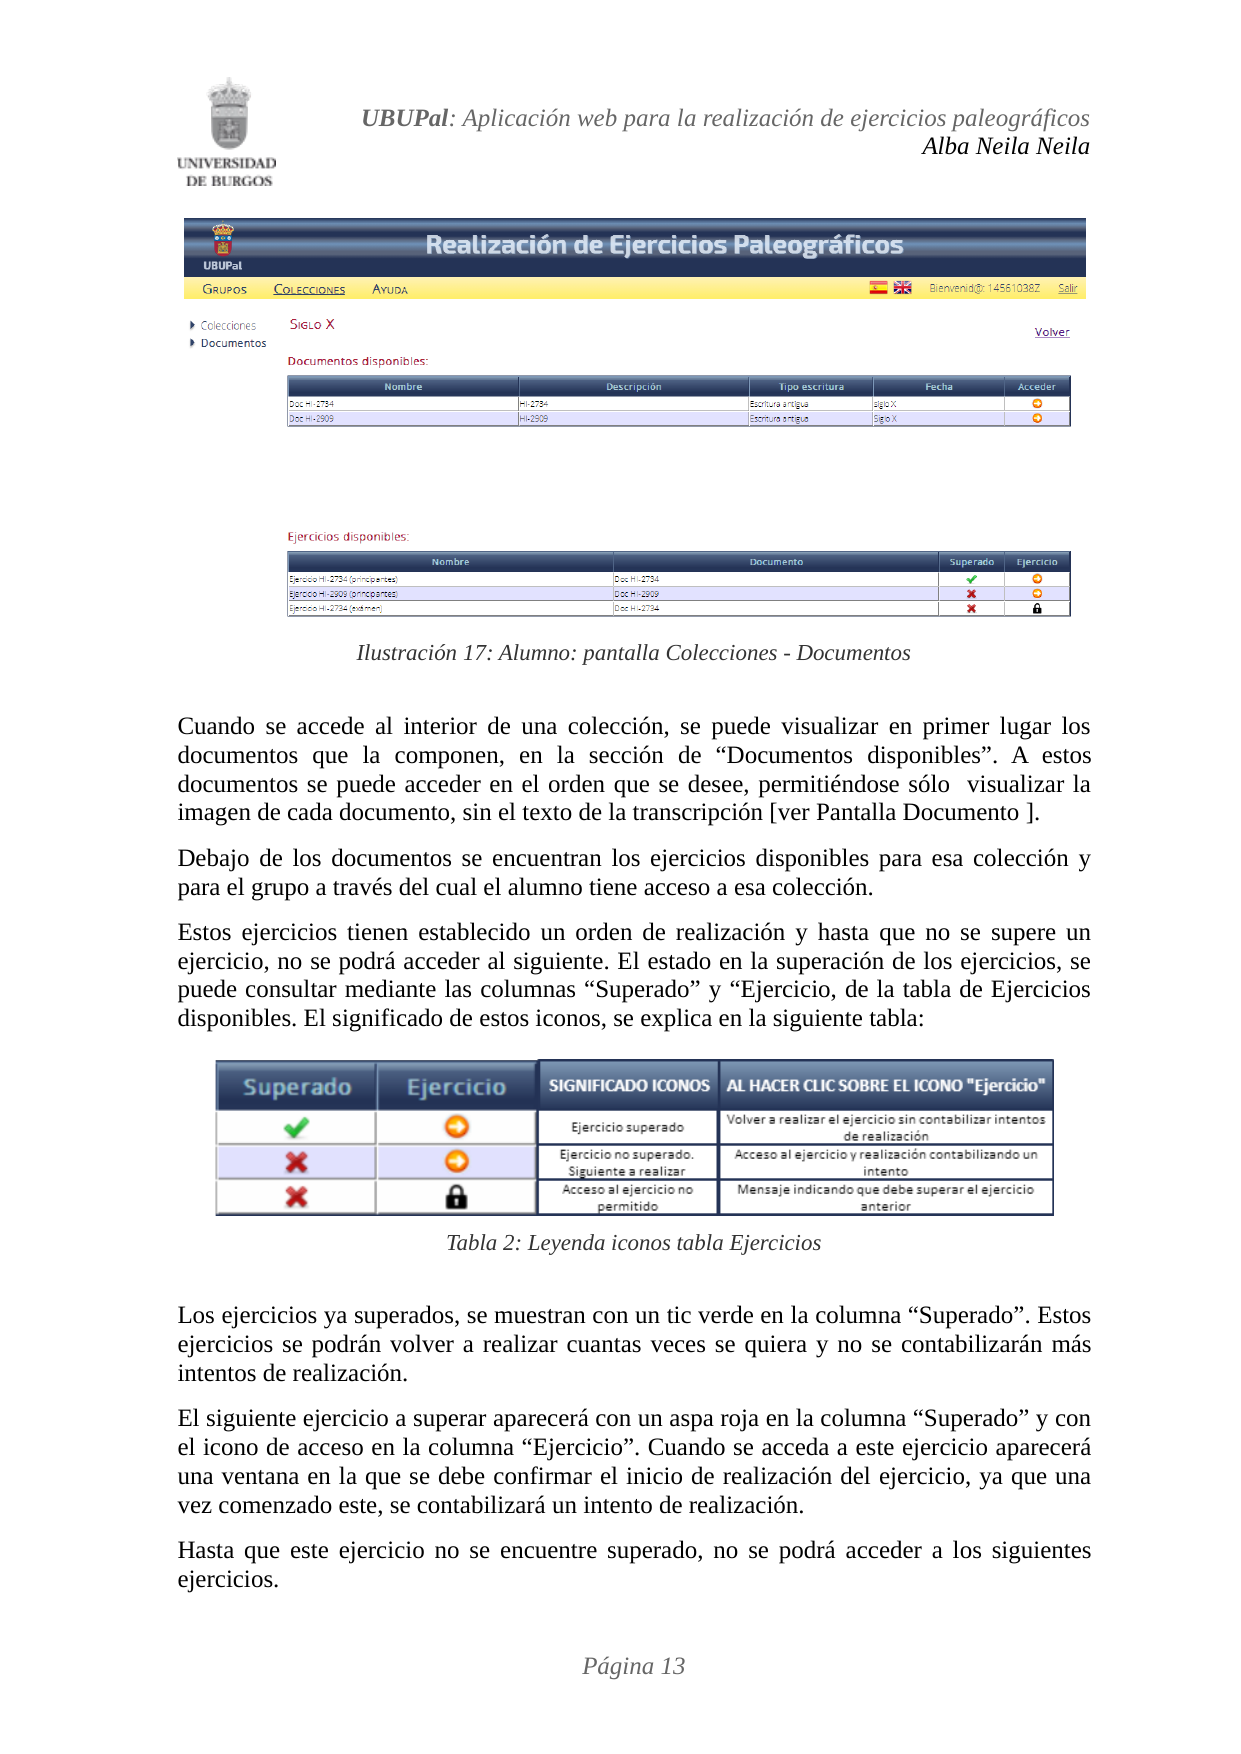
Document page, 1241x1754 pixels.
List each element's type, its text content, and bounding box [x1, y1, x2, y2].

text Debajo de los documentos se encuentran los ejercicios disponibles para esa colección y para el grupo a través del cual el alumno tiene acceso a esa colección. [177, 843, 1092, 900]
text El siguiente ejercicio a superar aparecerá con un aspa roja en la columna “Superado” y con el icono de acceso en la columna “Ejercicio”. Cuando se acceda a este ejercicio aparecerá una ventana en la que se debe confirmar el inicio de realización del ejercicio, ya que una vez comenzado este, se contabilizará un intento de realización. [177, 1403, 1092, 1518]
picture [177, 218, 1093, 627]
text Estos ejercicios tienen establecido un orden de realización y hasta que no se supere un ejercicio, no se podrá acceder al siguiente. El estado en la superación de los ejercicios, se puede consultar mediante las columnas “Superado” y “Ejercicio, de la tabla de Ejercicios disponibles. El significado de estos iconos, se explica en la siguiente tabla: [177, 917, 1092, 1032]
text Cuando se accede al interior de una colección, se puede visualizar en primer lugar los documentos que la componen, en la sección de “Documentos disponibles”. A estos documentos se puede acceder en el orden que se desee, permitiéndose sólo visualizar la imagen de cada documento, sin el texto de la transcripción [ver Pantalla Documento ]. [177, 711, 1092, 826]
picture [177, 77, 276, 186]
text Los ejercicios ya superados, se muestran con un tic verde en la columna “Superado”. Estos ejercicios se podrán volver a realizar cuantas veces se quiera y no se contabilizarán más intentos de realización. [177, 1301, 1092, 1387]
text Hasta que este ejercicio no se encuentre superado, no se podrá acceder a los siguientes ejercicios. [177, 1535, 1092, 1593]
text Ilustración 17: Alumno: pantalla Colecciones - Documentos [177, 627, 1092, 666]
text Tabla 2: Leyenda iconos tabla Ejercicios [201, 1226, 1069, 1255]
picture [215, 1059, 1054, 1216]
